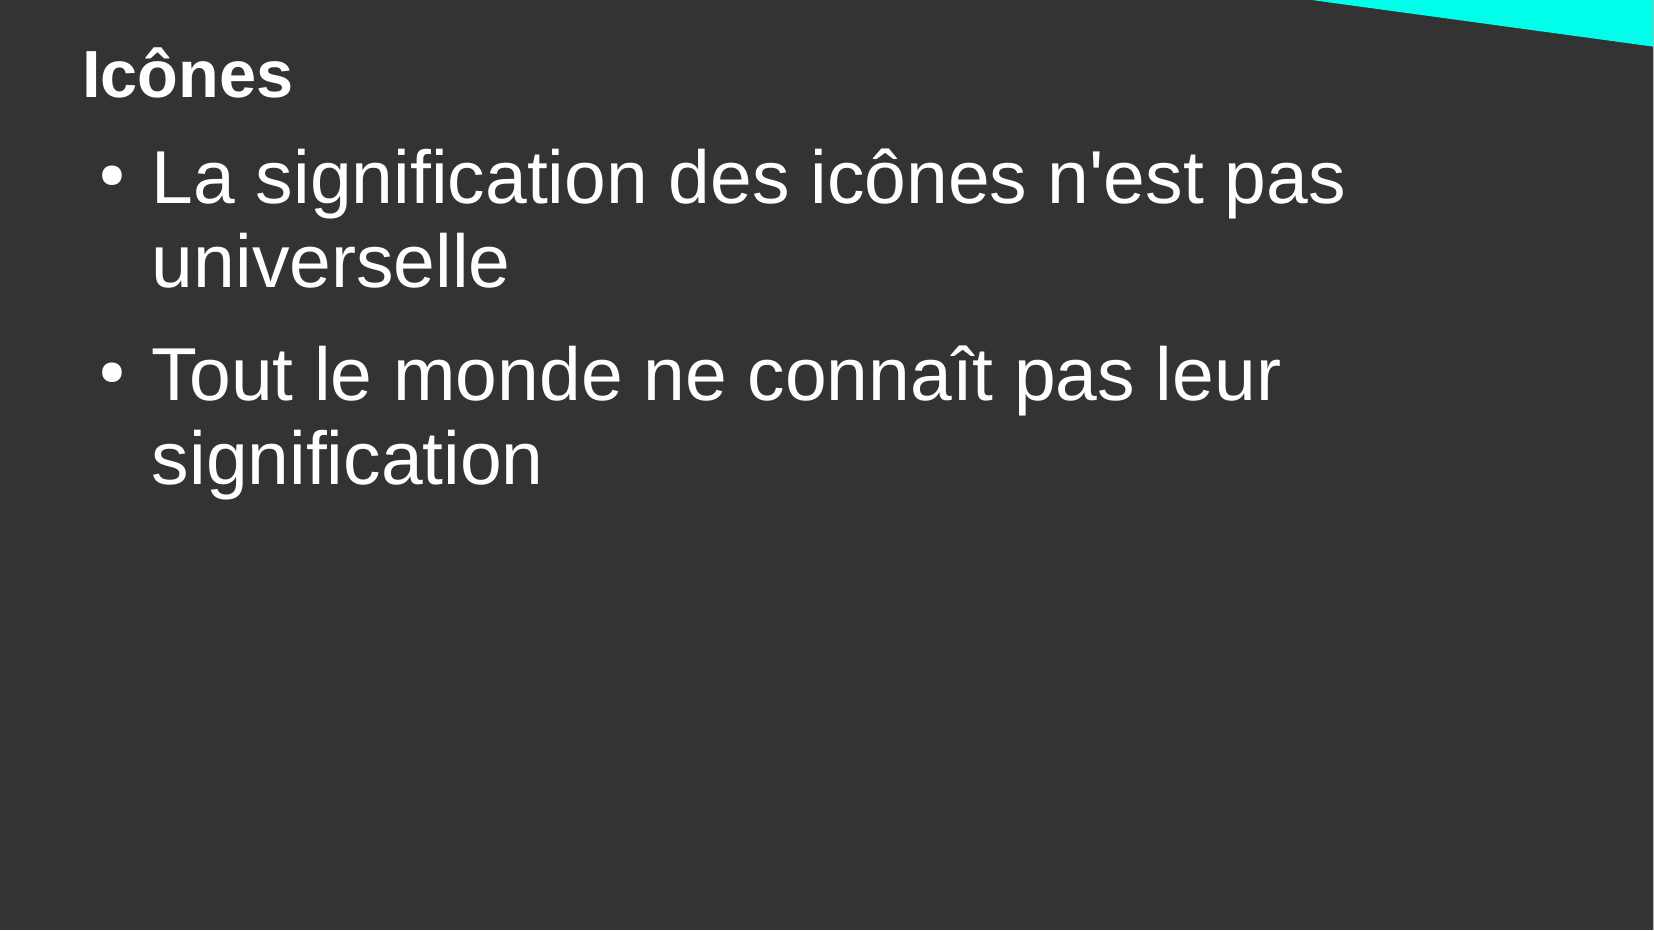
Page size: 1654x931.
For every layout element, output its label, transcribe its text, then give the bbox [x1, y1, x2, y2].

list La signification des icônes n'est pas universelle Tout le monde ne connaît pas leur signification [80, 135, 1620, 709]
text_box [1311, 0, 1654, 47]
title Icônes [82, 37, 1571, 114]
